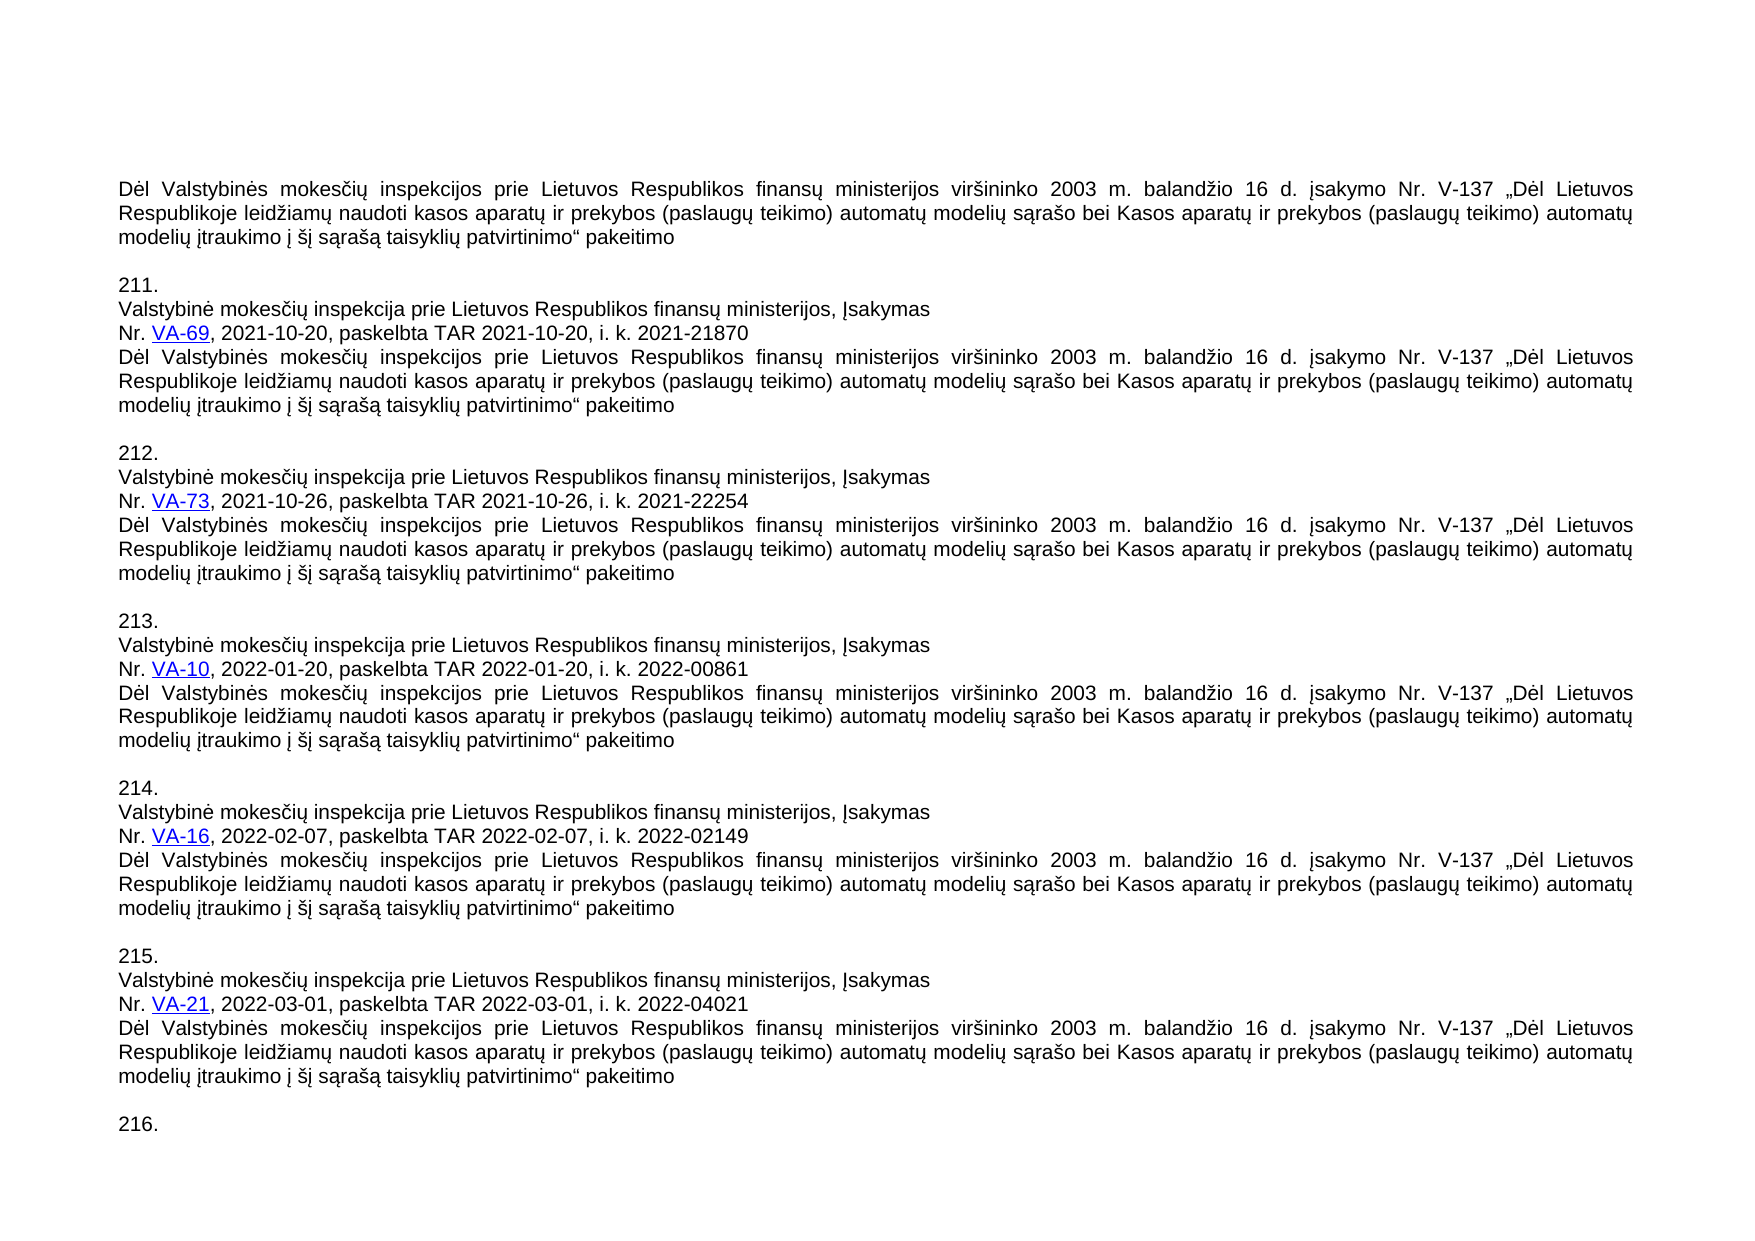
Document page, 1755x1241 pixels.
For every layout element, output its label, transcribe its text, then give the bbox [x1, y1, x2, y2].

text Valstybinė mokesčių inspekcija prie Lietuvos Respublikos finansų ministerijos, Įsakymas [118, 632, 1636, 656]
text 212. [118, 441, 1636, 465]
text Dėl Valstybinės mokesčių inspekcijos prie Lietuvos Respublikos finansų ministerijos viršininko 2003 m. balandžio 16 d. įsakymo Nr. V-137 „Dėl Lietuvos Respublikoje leidžiamų naudoti kasos aparatų ir prekybos (paslaugų teikimo) automatų modelių sąrašo bei Kasos aparatų ir prekybos (paslaugų teikimo) automatų modelių įtraukimo į šį sąrašą taisyklių patvirtinimo“ pakeitimo [118, 345, 1636, 417]
text 213. [118, 608, 1636, 632]
text Nr. VA-16, 2022-02-07, paskelbta TAR 2022-02-07, i. k. 2022-02149 [118, 824, 1636, 848]
text Dėl Valstybinės mokesčių inspekcijos prie Lietuvos Respublikos finansų ministerijos viršininko 2003 m. balandžio 16 d. įsakymo Nr. V-137 „Dėl Lietuvos Respublikoje leidžiamų naudoti kasos aparatų ir prekybos (paslaugų teikimo) automatų modelių sąrašo bei Kasos aparatų ir prekybos (paslaugų teikimo) automatų modelių įtraukimo į šį sąrašą taisyklių patvirtinimo“ pakeitimo [118, 1016, 1636, 1088]
text Dėl Valstybinės mokesčių inspekcijos prie Lietuvos Respublikos finansų ministerijos viršininko 2003 m. balandžio 16 d. įsakymo Nr. V-137 „Dėl Lietuvos Respublikoje leidžiamų naudoti kasos aparatų ir prekybos (paslaugų teikimo) automatų modelių sąrašo bei Kasos aparatų ir prekybos (paslaugų teikimo) automatų modelių įtraukimo į šį sąrašą taisyklių patvirtinimo“ pakeitimo [118, 848, 1636, 920]
text Valstybinė mokesčių inspekcija prie Lietuvos Respublikos finansų ministerijos, Įsakymas [118, 800, 1636, 824]
text Nr. VA-10, 2022-01-20, paskelbta TAR 2022-01-20, i. k. 2022-00861 [118, 656, 1636, 680]
text 215. [118, 944, 1636, 968]
text Nr. VA-21, 2022-03-01, paskelbta TAR 2022-03-01, i. k. 2022-04021 [118, 992, 1636, 1016]
text Valstybinė mokesčių inspekcija prie Lietuvos Respublikos finansų ministerijos, Įsakymas [118, 968, 1636, 992]
text 216. [118, 1112, 1636, 1136]
text 214. [118, 776, 1636, 800]
text Dėl Valstybinės mokesčių inspekcijos prie Lietuvos Respublikos finansų ministerijos viršininko 2003 m. balandžio 16 d. įsakymo Nr. V-137 „Dėl Lietuvos Respublikoje leidžiamų naudoti kasos aparatų ir prekybos (paslaugų teikimo) automatų modelių sąrašo bei Kasos aparatų ir prekybos (paslaugų teikimo) automatų modelių įtraukimo į šį sąrašą taisyklių patvirtinimo“ pakeitimo [118, 177, 1636, 249]
text Dėl Valstybinės mokesčių inspekcijos prie Lietuvos Respublikos finansų ministerijos viršininko 2003 m. balandžio 16 d. įsakymo Nr. V-137 „Dėl Lietuvos Respublikoje leidžiamų naudoti kasos aparatų ir prekybos (paslaugų teikimo) automatų modelių sąrašo bei Kasos aparatų ir prekybos (paslaugų teikimo) automatų modelių įtraukimo į šį sąrašą taisyklių patvirtinimo“ pakeitimo [118, 680, 1636, 752]
text Dėl Valstybinės mokesčių inspekcijos prie Lietuvos Respublikos finansų ministerijos viršininko 2003 m. balandžio 16 d. įsakymo Nr. V-137 „Dėl Lietuvos Respublikoje leidžiamų naudoti kasos aparatų ir prekybos (paslaugų teikimo) automatų modelių sąrašo bei Kasos aparatų ir prekybos (paslaugų teikimo) automatų modelių įtraukimo į šį sąrašą taisyklių patvirtinimo“ pakeitimo [118, 513, 1636, 584]
text Valstybinė mokesčių inspekcija prie Lietuvos Respublikos finansų ministerijos, Įsakymas [118, 465, 1636, 489]
text Nr. VA-69, 2021-10-20, paskelbta TAR 2021-10-20, i. k. 2021-21870 [118, 321, 1636, 345]
text Nr. VA-73, 2021-10-26, paskelbta TAR 2021-10-26, i. k. 2021-22254 [118, 489, 1636, 513]
text 211. [118, 273, 1636, 297]
text Valstybinė mokesčių inspekcija prie Lietuvos Respublikos finansų ministerijos, Įsakymas [118, 297, 1636, 321]
